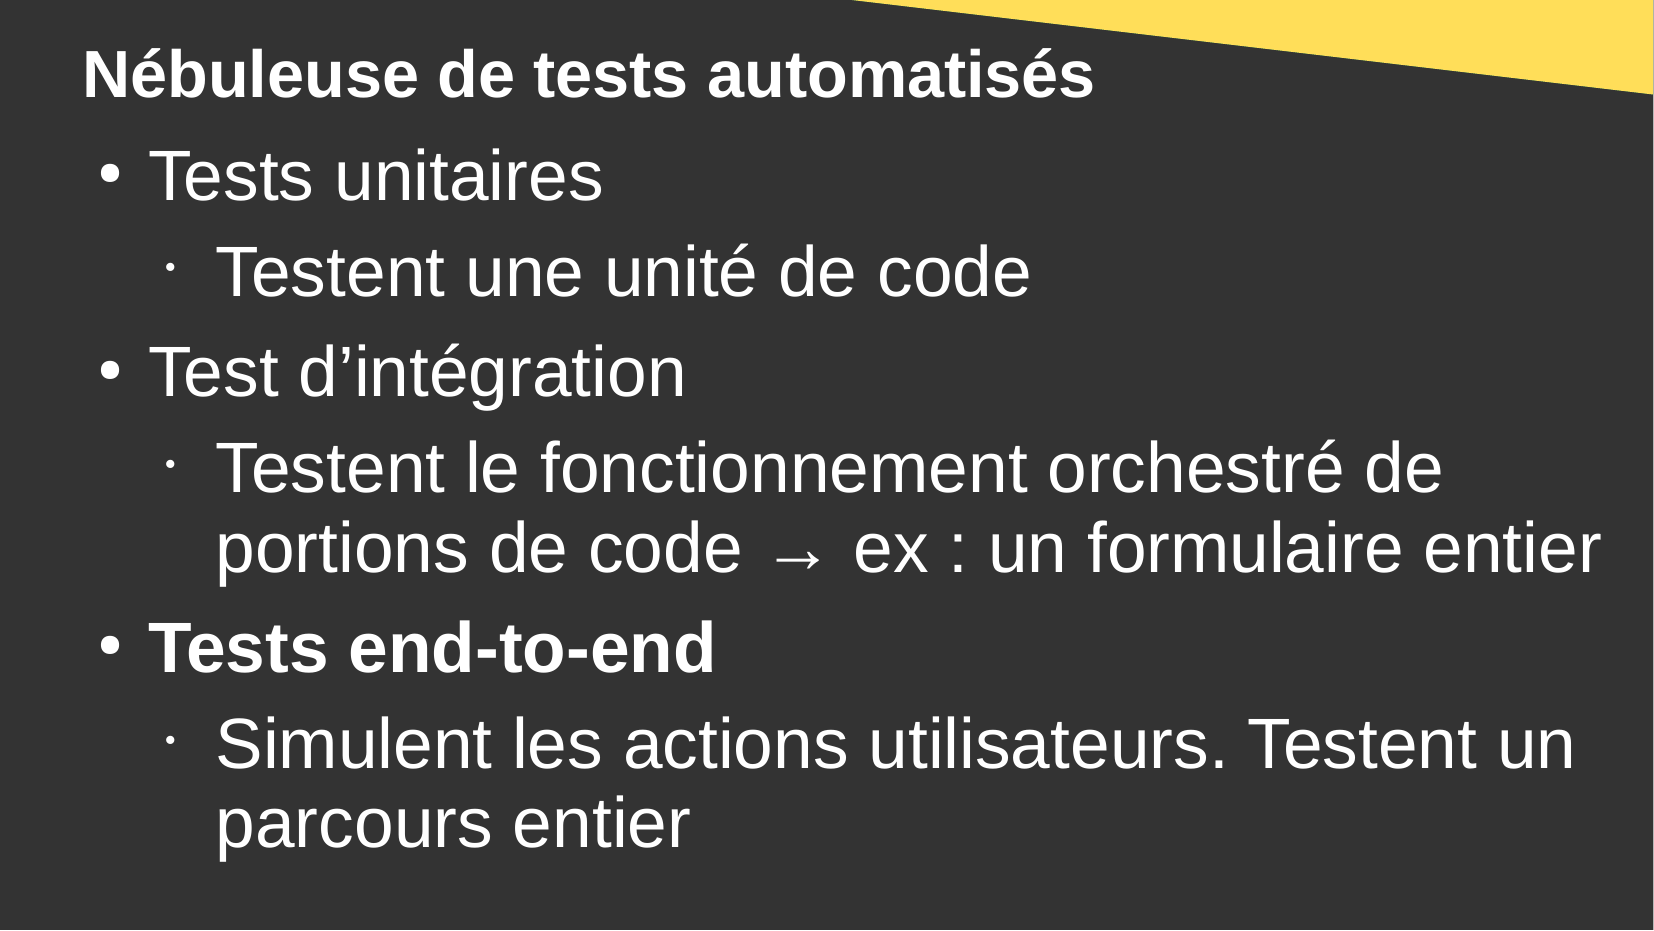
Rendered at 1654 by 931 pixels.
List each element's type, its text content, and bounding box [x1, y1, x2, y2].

text_box [852, 0, 1654, 95]
list Tests unitaires Testent une unité de code Test d’intégration Testent le fonctionnement orchestré de portions de code → ex : un formulaire entier Tests end-to-end Simulent les actions utilisateurs. Testent un parcours entier [80, 135, 1619, 875]
title Nébuleuse de tests automatisés [82, 37, 1571, 112]
